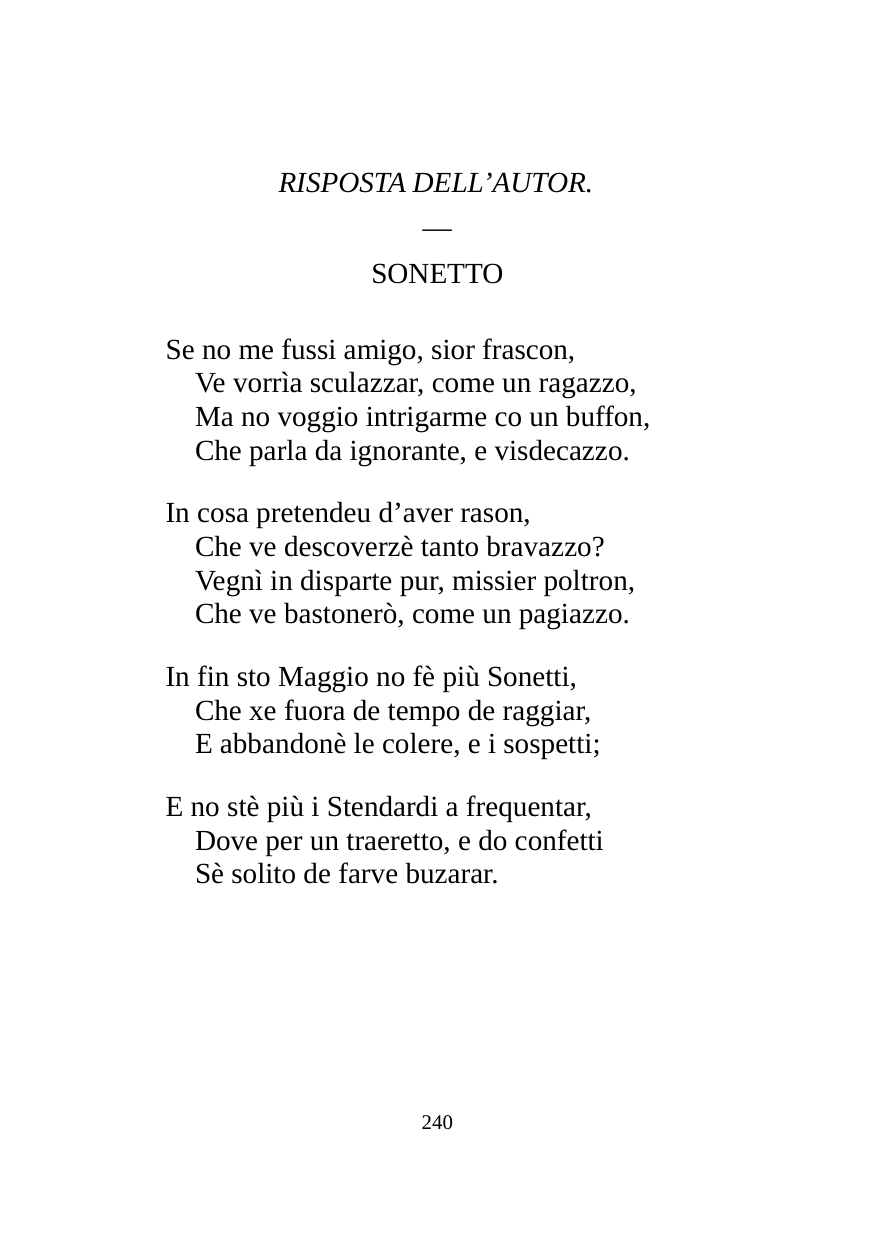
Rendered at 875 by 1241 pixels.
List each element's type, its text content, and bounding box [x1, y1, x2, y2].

text — [106, 211, 768, 244]
text Se no me fussi amigo, sior frascon, Ve vorrìa sculazzar, come un ragazzo, Ma no voggio intrigarme co un buffon, Che parla da ignorante, e visdecazzo. [165, 332, 768, 466]
text In fin sto Maggio no fè più Sonetti, Che xe fuora de tempo de raggiar, E abbandonè le colere, e i sospetti; [165, 659, 768, 760]
text SONETTO [106, 257, 768, 290]
text In cosa pretendeu d’aver rason, Che ve descoverzè tanto bravazzo? Vegnì in disparte pur, missier poltron, Che ve bastonerò, come un pagiazzo. [165, 496, 768, 630]
subtitle RISPOSTA DELL’AUTOR. [106, 165, 768, 199]
text E no stè più i Stendardi a frequentar, Dove per un traeretto, e do confetti Sè solito de farve buzarar. [165, 789, 768, 890]
